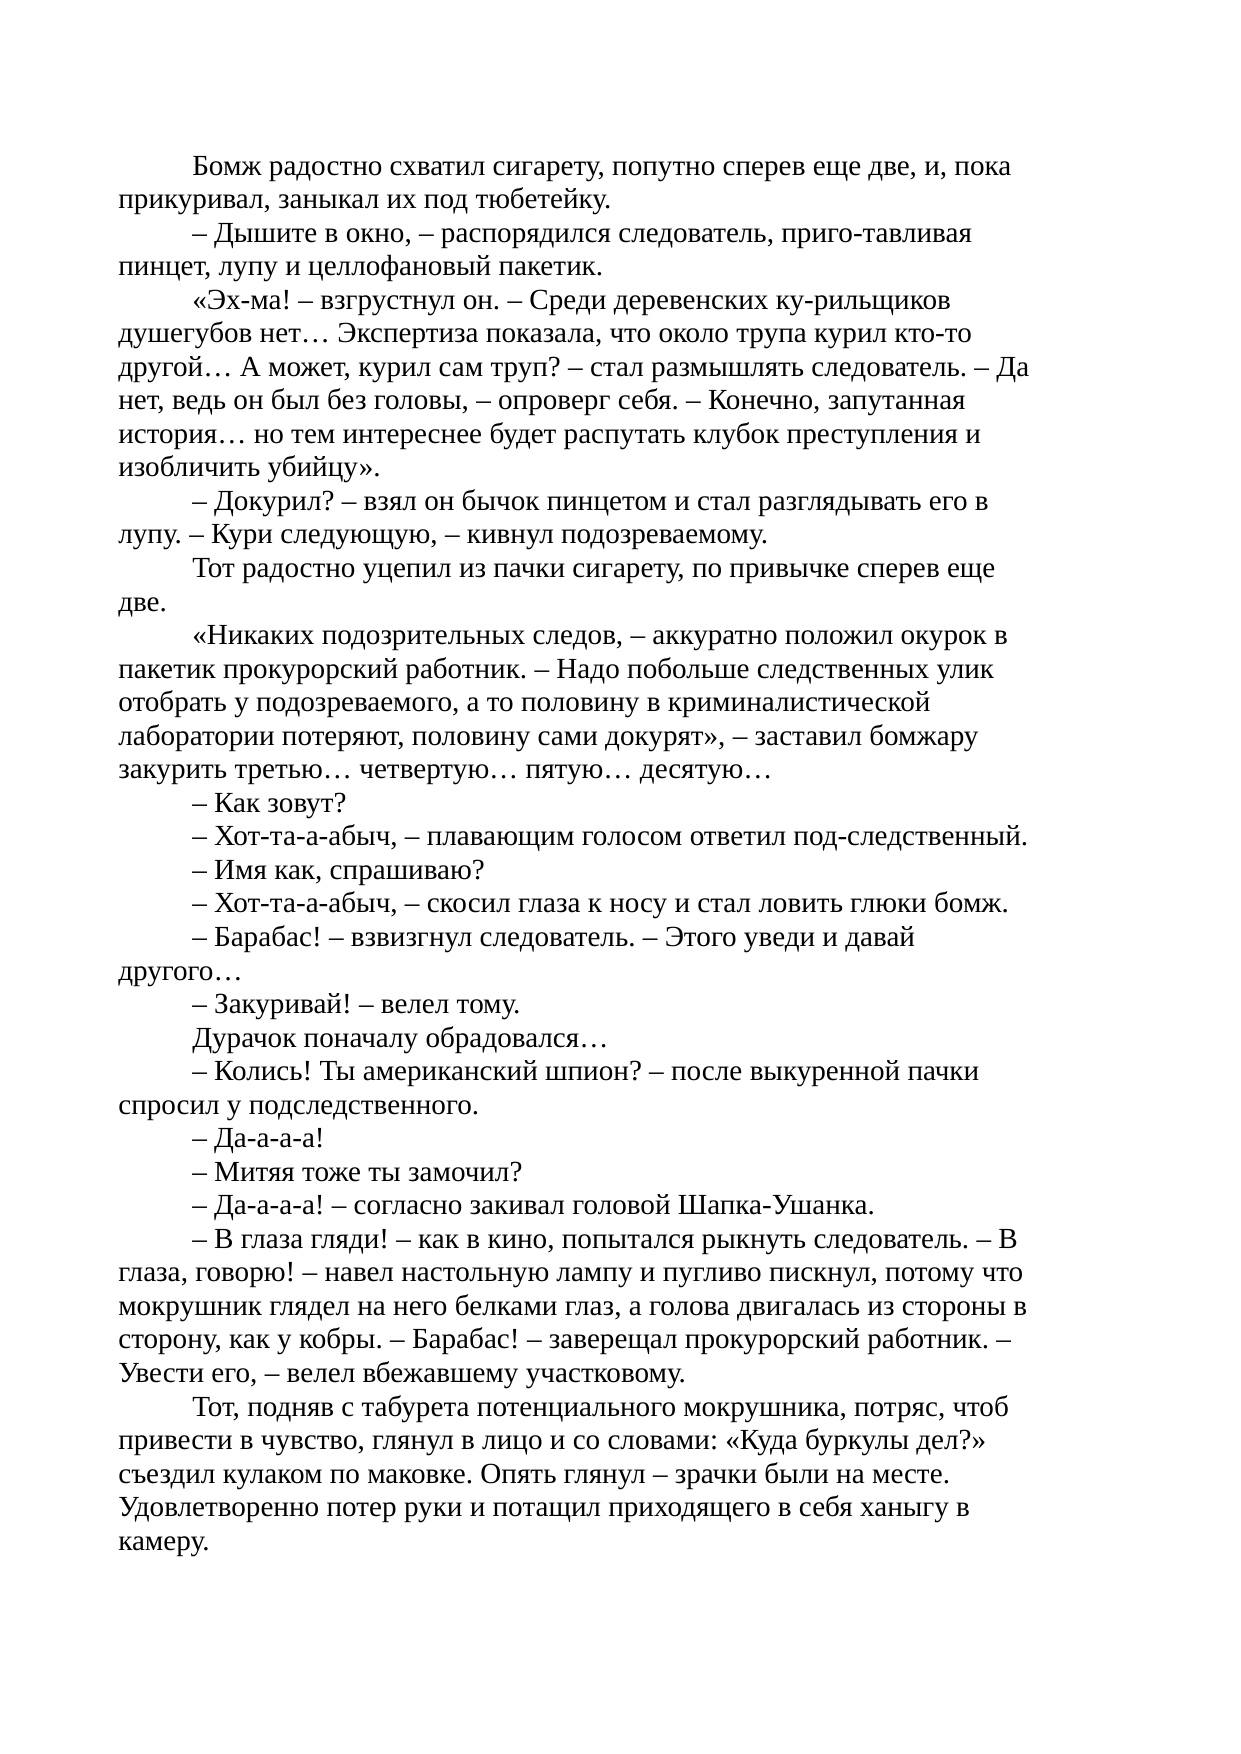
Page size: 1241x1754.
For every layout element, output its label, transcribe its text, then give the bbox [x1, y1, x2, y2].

text – Митяя тоже ты замочил? [118, 1154, 1033, 1187]
text – Да-а-а-а! – согласно закивал головой Шапка-Ушанка. [118, 1187, 1033, 1221]
text – Дышите в окно, – распорядился следователь, приго-тавливая пинцет, лупу и целлофановый пакетик. [118, 215, 1033, 282]
text Дурачок поначалу обрадовался… [118, 1020, 1033, 1053]
text – Хот-та-а-абыч, – плавающим голосом ответил под-следственный. [118, 818, 1033, 852]
text – Докурил? – взял он бычок пинцетом и стал разглядывать его в лупу. – Кури следующую, – кивнул подозреваемому. [118, 483, 1033, 550]
text – В глаза гляди! – как в кино, попытался рыкнуть следователь. – В глаза, говорю! – навел настольную лампу и пугливо пискнул, потому что мокрушник глядел на него белками глаз, а голова двигалась из стороны в сторону, как у кобры. – Барабас! – заверещал прокурорский работник. – Увести его, – велел вбежавшему участковому. [118, 1221, 1033, 1389]
text – Закуривай! – велел тому. [118, 986, 1033, 1020]
text – Как зовут? [118, 785, 1033, 818]
text Бомж радостно схватил сигарету, попутно сперев еще две, и, пока прикуривал, заныкал их под тюбетейку. [118, 148, 1033, 215]
text – Имя как, спрашиваю? [118, 852, 1033, 886]
text «Никаких подозрительных следов, – аккуратно положил окурок в пакетик прокурорский работник. – Надо побольше следственных улик отобрать у подозреваемого, а то половину в криминалистической лаборатории потеряют, половину сами докурят», – заставил бомжару закурить третью… четвертую… пятую… десятую… [118, 617, 1033, 785]
text – Барабас! – взвизгнул следователь. – Этого уведи и давай другого… [118, 919, 1033, 986]
text «Эх-ма! – взгрустнул он. – Среди деревенских ку-рильщиков душегубов нет… Экспертиза показала, что около трупа курил кто-то другой… А может, курил сам труп? – стал размышлять следователь. – Да нет, ведь он был без головы, – опроверг себя. – Конечно, запутанная история… но тем интереснее будет распутать клубок преступления и изобличить убийцу». [118, 282, 1033, 483]
text – Колись! Ты американский шпион? – после выкуренной пачки спросил у подследственного. [118, 1053, 1033, 1120]
text – Да-а-а-а! [118, 1120, 1033, 1154]
text – Хот-та-а-абыч, – скосил глаза к носу и стал ловить глюки бомж. [118, 886, 1033, 919]
text Тот радостно уцепил из пачки сигарету, по привычке сперев еще две. [118, 550, 1033, 617]
text Тот, подняв с табурета потенциального мокрушника, потряс, чтоб привести в чувство, глянул в лицо и со словами: «Куда буркулы дел?» съездил кулаком по маковке. Опять глянул – зрачки были на месте. Удовлетворенно потер руки и потащил приходящего в себя ханыгу в камеру. [118, 1389, 1033, 1556]
